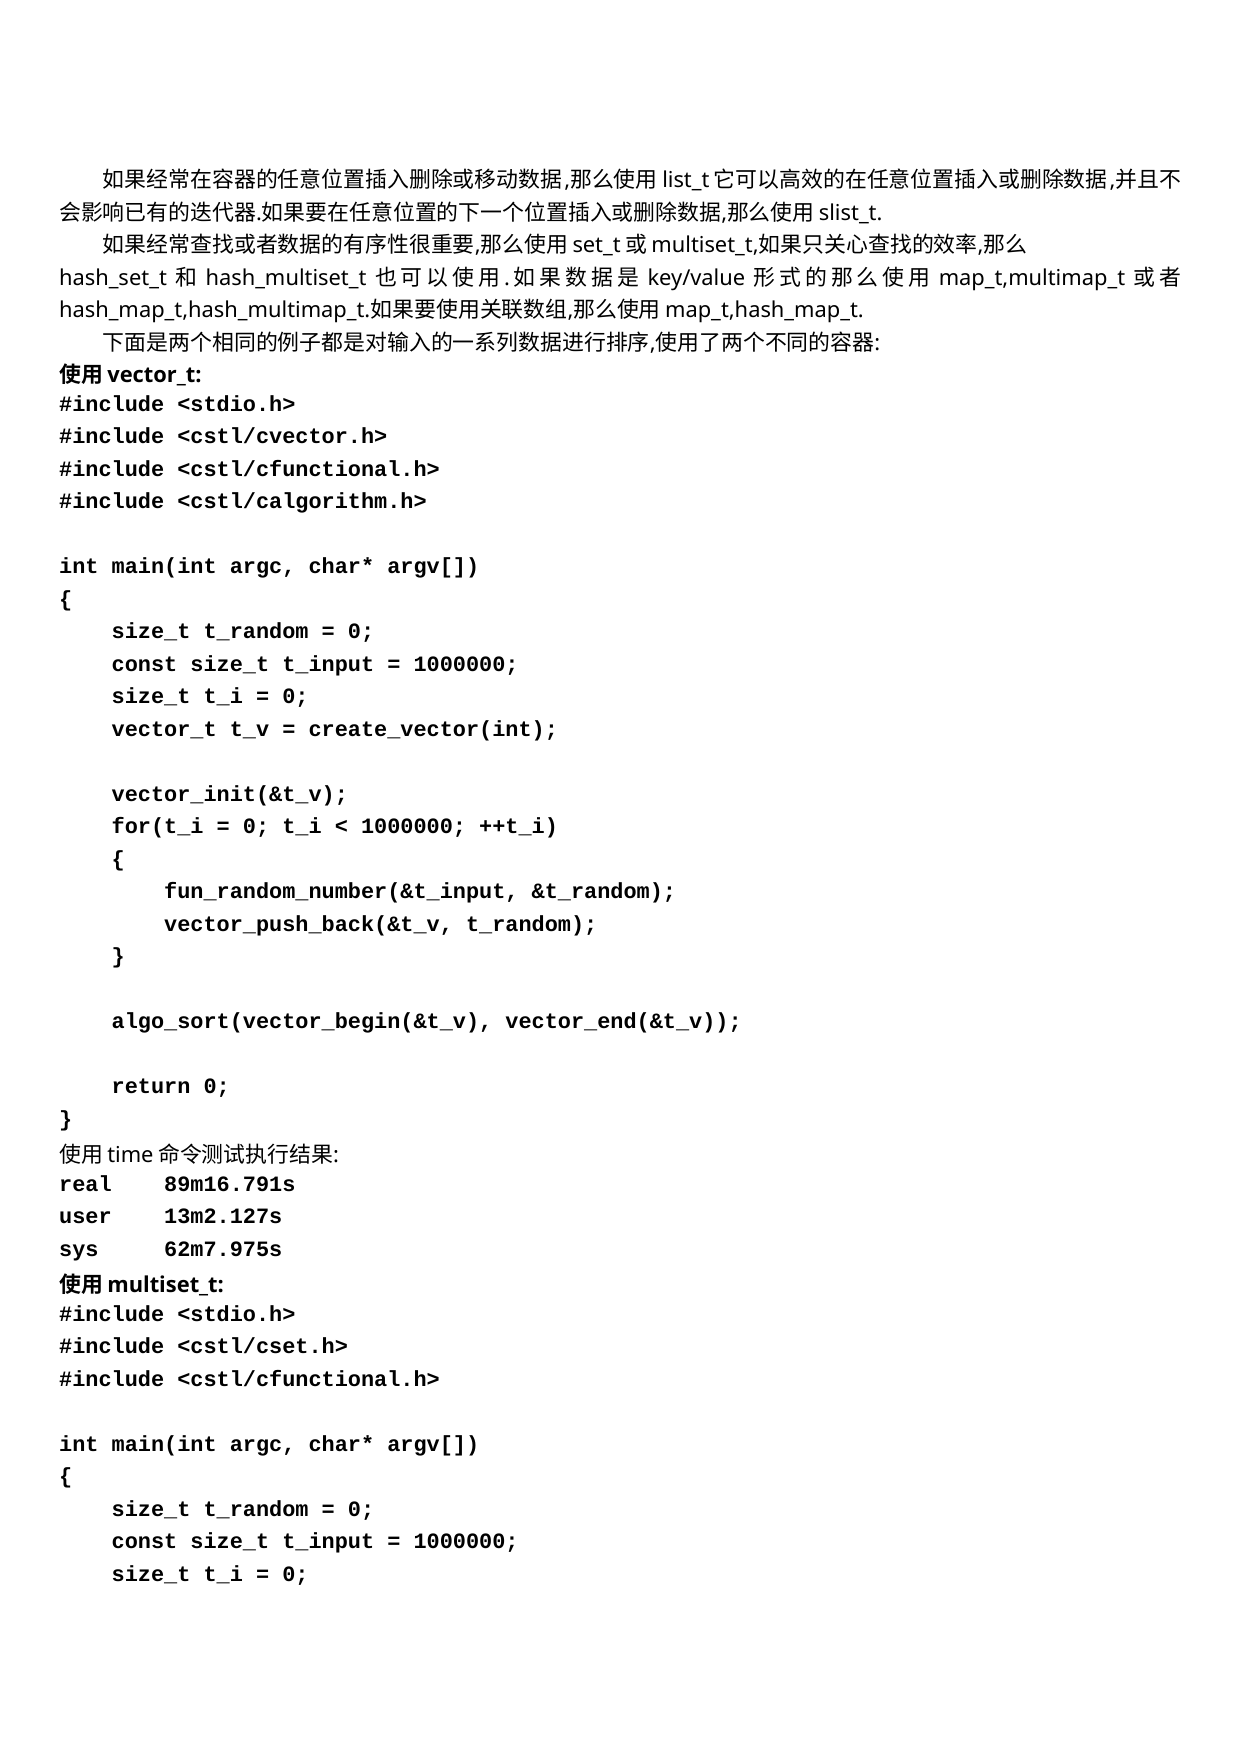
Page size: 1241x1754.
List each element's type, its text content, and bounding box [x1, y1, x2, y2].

text const size_t t_input = 1000000; [59, 649, 1181, 682]
text fun_random_number(&t_input, &t_random); [59, 877, 1181, 909]
text return 0; [59, 1072, 1181, 1104]
text vector_init(&t_v); [59, 779, 1181, 812]
text { [59, 1462, 1181, 1494]
text #include <cstl/cfunctional.h> [59, 1364, 1181, 1397]
text 使用time命令测试执行结果: [59, 1137, 1181, 1169]
text 下面是两个相同的例子都是对输入的一系列数据进行排序,使用了两个不同的容器: [59, 324, 1181, 357]
text } [59, 942, 1181, 974]
text vector_push_back(&t_v, t_random); [59, 909, 1181, 942]
text size_t t_i = 0; [59, 682, 1181, 714]
text user 13m2.127s [59, 1202, 1181, 1234]
text hash_set_t和hash_multiset_t也可以使用.如果数据是key/value形式的那么使用map_t,multimap_t或者hash_map_t,hash_multimap_t.如果要使用关联数组,那么使用map_t,hash_map_t. [59, 259, 1181, 324]
text #include <stdio.h> [59, 1299, 1181, 1332]
text 如果经常查找或者数据的有序性很重要,那么使用set_t或multiset_t,如果只关心查找的效率,那么 [59, 227, 1181, 259]
text #include <cstl/cset.h> [59, 1332, 1181, 1364]
text 使用multiset_t: [59, 1267, 1181, 1299]
text { [59, 844, 1181, 877]
text size_t t_random = 0; [59, 1494, 1181, 1527]
text #include <cstl/calgorithm.h> [59, 487, 1181, 519]
text sys 62m7.975s [59, 1234, 1181, 1267]
text #include <stdio.h> [59, 389, 1181, 422]
text int main(int argc, char* argv[]) [59, 1429, 1181, 1462]
text 使用vector_t: [59, 357, 1181, 389]
text for(t_i = 0; t_i < 1000000; ++t_i) [59, 812, 1181, 844]
text #include <cstl/cvector.h> [59, 422, 1181, 454]
text vector_t t_v = create_vector(int); [59, 714, 1181, 747]
text #include <cstl/cfunctional.h> [59, 454, 1181, 487]
text int main(int argc, char* argv[]) [59, 552, 1181, 584]
text size_t t_i = 0; [59, 1559, 1181, 1592]
text const size_t t_input = 1000000; [59, 1527, 1181, 1559]
text 如果经常在容器的任意位置插入删除或移动数据,那么使用list_t它可以高效的在任意位置插入或删除数据,并且不会影响已有的迭代器.如果要在任意位置的下一个位置插入或删除数据,那么使用slist_t. [59, 162, 1181, 227]
text { [59, 584, 1181, 617]
text algo_sort(vector_begin(&t_v), vector_end(&t_v)); [59, 1007, 1181, 1039]
text } [59, 1104, 1181, 1137]
text size_t t_random = 0; [59, 617, 1181, 649]
text real 89m16.791s [59, 1169, 1181, 1202]
